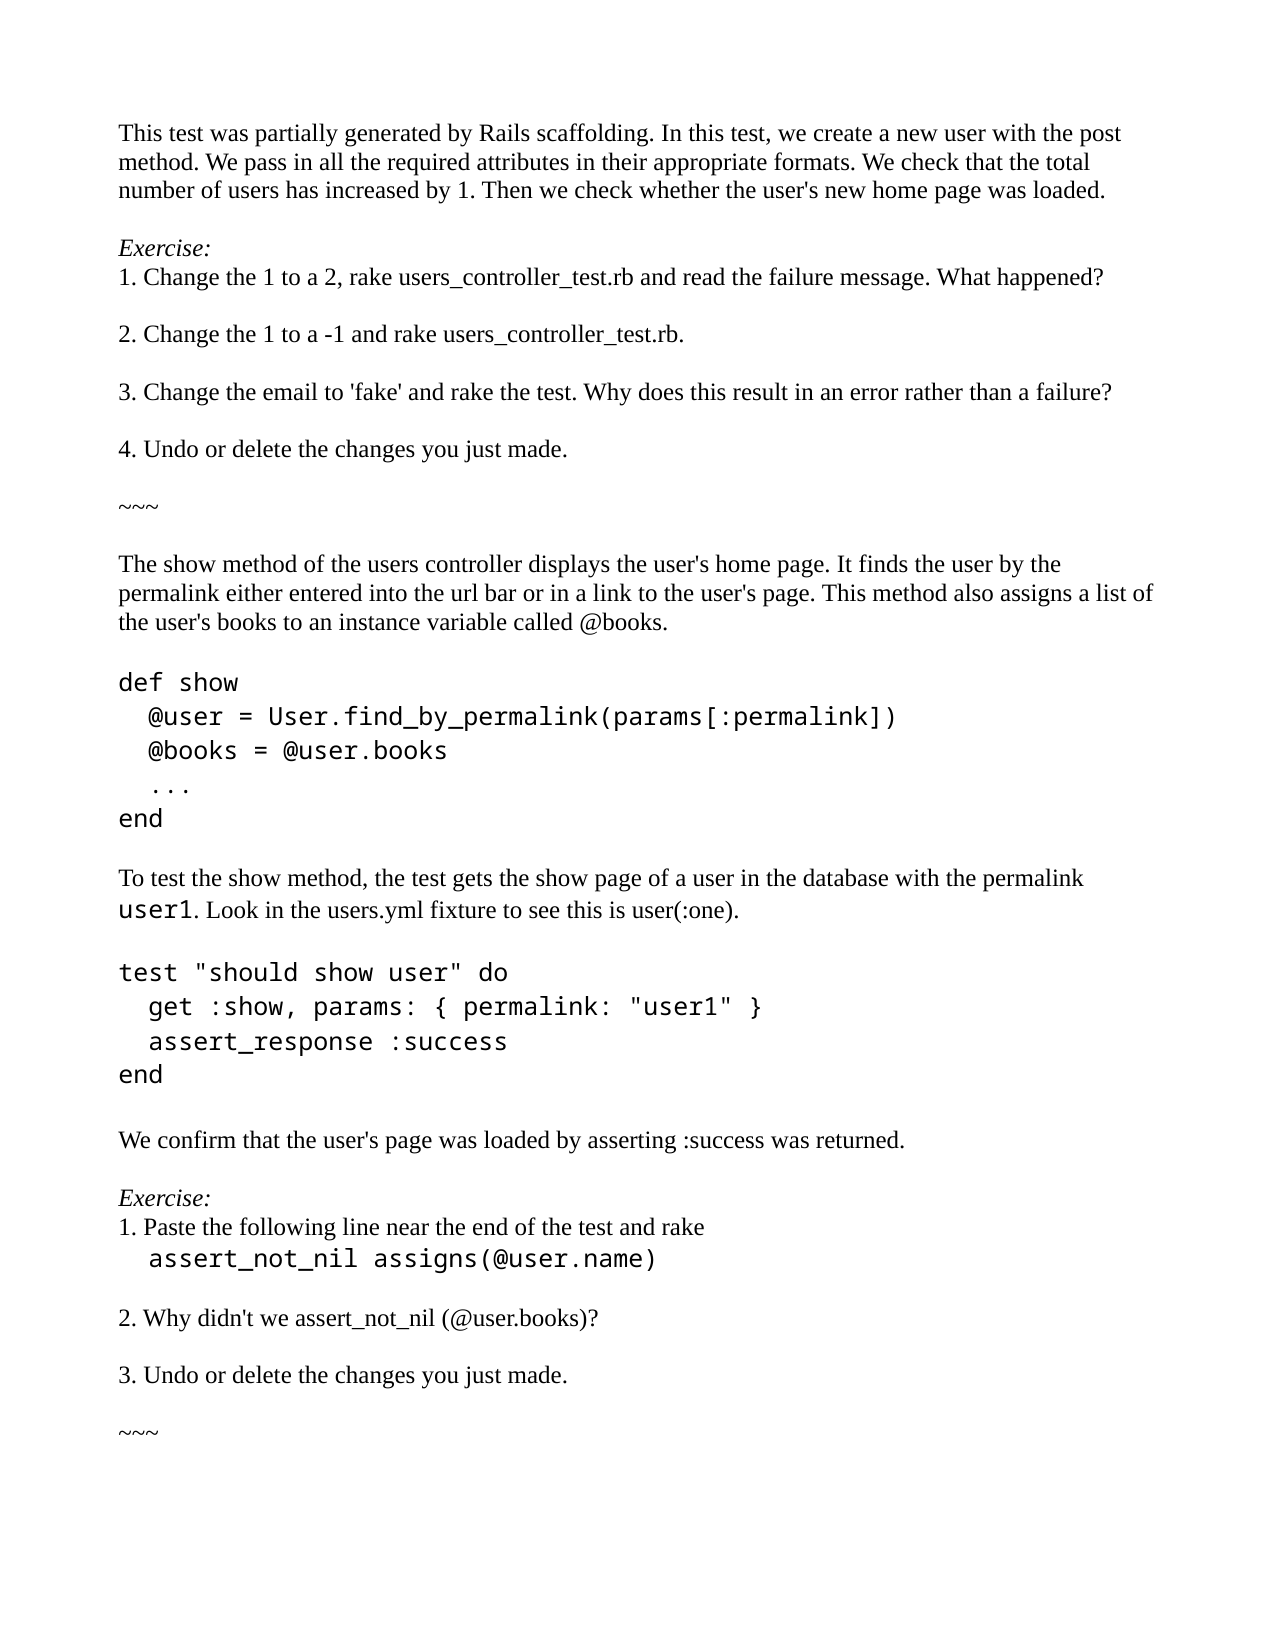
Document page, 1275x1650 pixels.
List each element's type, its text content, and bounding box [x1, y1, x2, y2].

text end [118, 801, 1157, 835]
text 3. Undo or delete the changes you just made. [118, 1361, 1157, 1389]
text get :show, params: { permalink: "user1" } [118, 989, 1157, 1023]
text To test the show method, the test gets the show page of a user in the database with the permalink user1. Look in the users.yml fixture to see this is user(:one). [118, 863, 1157, 926]
text 3. Change the email to 'fake' and rake the test. Why does this result in an error rather than a failure? [118, 377, 1157, 406]
text This test was partially generated by Rails scaffolding. In this test, we create a new user with the post method. We pass in all the required attributes in their appropriate formats. We check that the total number of users has increased by 1. Then we check whether the user's new home page was loaded. [118, 118, 1157, 204]
text Exercise: [118, 233, 1157, 262]
text test "should show user" do [118, 955, 1157, 989]
text 1. Change the 1 to a 2, rake users_controller_test.rb and read the failure message. What happened? [118, 262, 1157, 291]
text @books = @user.books [118, 732, 1157, 767]
text ... [118, 767, 1157, 801]
text We confirm that the user's page was loaded by asserting :success was returned. [118, 1125, 1157, 1154]
text ~~~ [118, 1418, 1157, 1447]
text assert_not_nil assigns(@user.name) [118, 1240, 1157, 1274]
text 4. Undo or delete the changes you just made. [118, 434, 1157, 463]
text 2. Change the 1 to a -1 and rake users_controller_test.rb. [118, 319, 1157, 348]
text end [118, 1057, 1157, 1091]
text assert_response :success [118, 1023, 1157, 1057]
text 2. Why didn't we assert_not_nil (@user.books)? [118, 1303, 1157, 1332]
text The show method of the users controller displays the user's home page. It finds the user by the permalink either entered into the url bar or in a link to the user's page. This method also assigns a list of the user's books to an instance variable called @books. [118, 549, 1157, 636]
text 1. Paste the following line near the end of the test and rake [118, 1212, 1157, 1240]
text Exercise: [118, 1183, 1157, 1212]
text def show [118, 664, 1157, 698]
text @user = User.find_by_permalink(params[:permalink]) [118, 698, 1157, 732]
text ~~~ [118, 492, 1157, 521]
